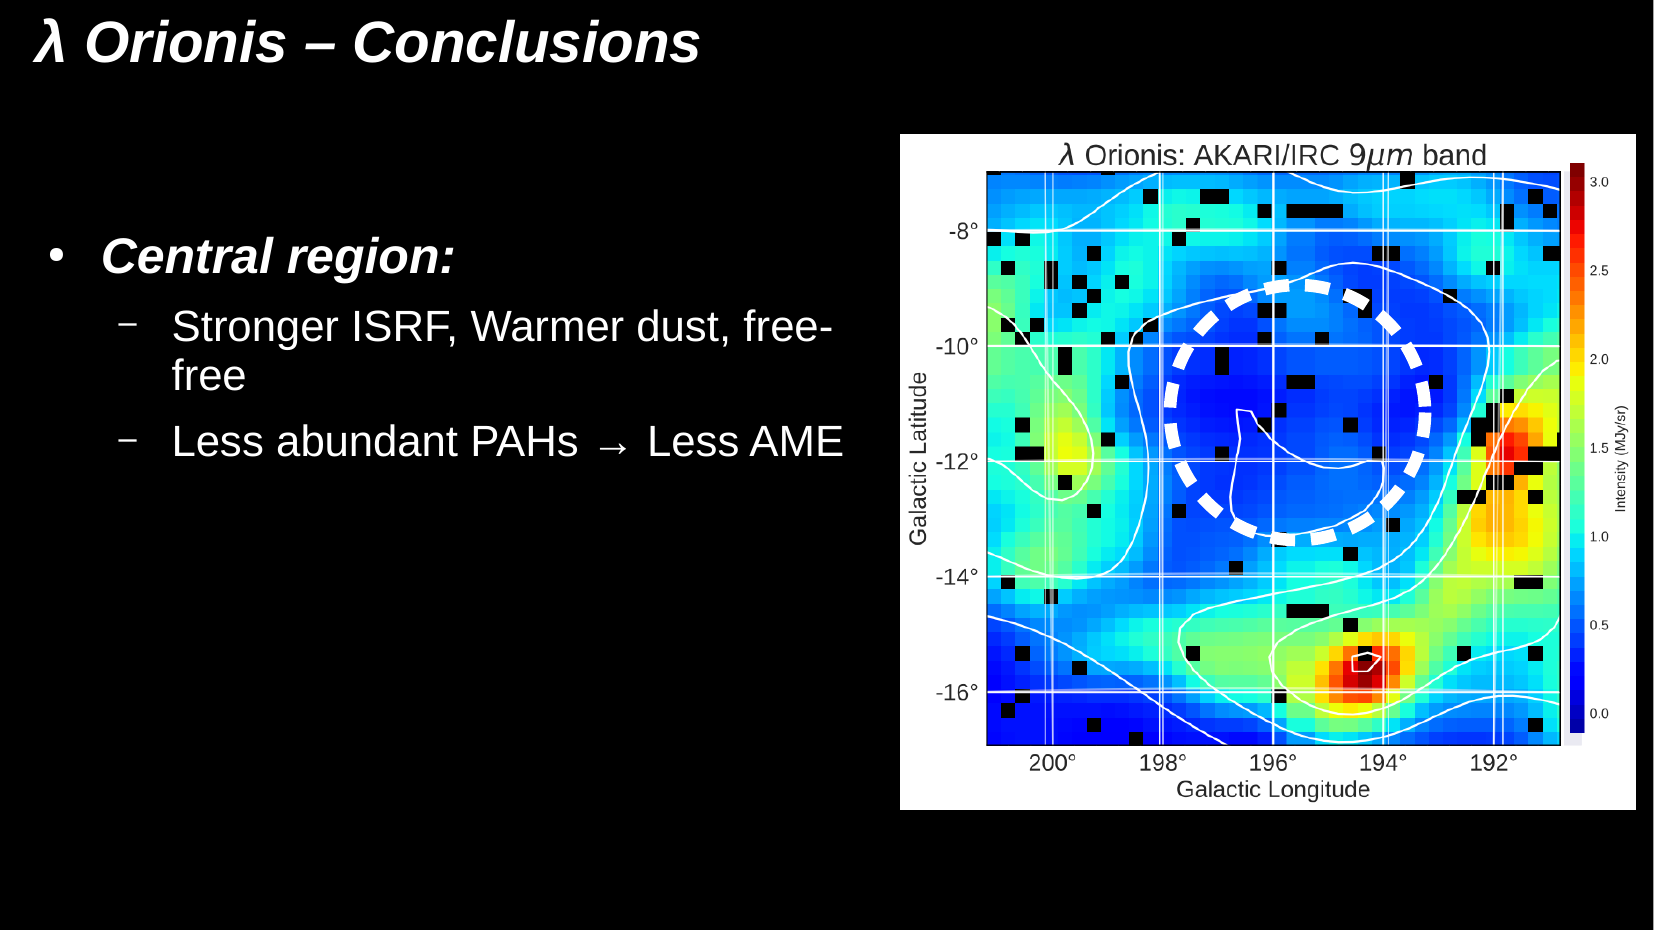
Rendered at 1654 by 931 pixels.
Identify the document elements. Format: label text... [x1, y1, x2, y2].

picture [900, 134, 1636, 811]
list Central region: Stronger ISRF, Warmer dust, free-free Less abundant PAHs → Less AME [30, 150, 886, 796]
title λ Orionis – Conclusions [0, 9, 1654, 91]
